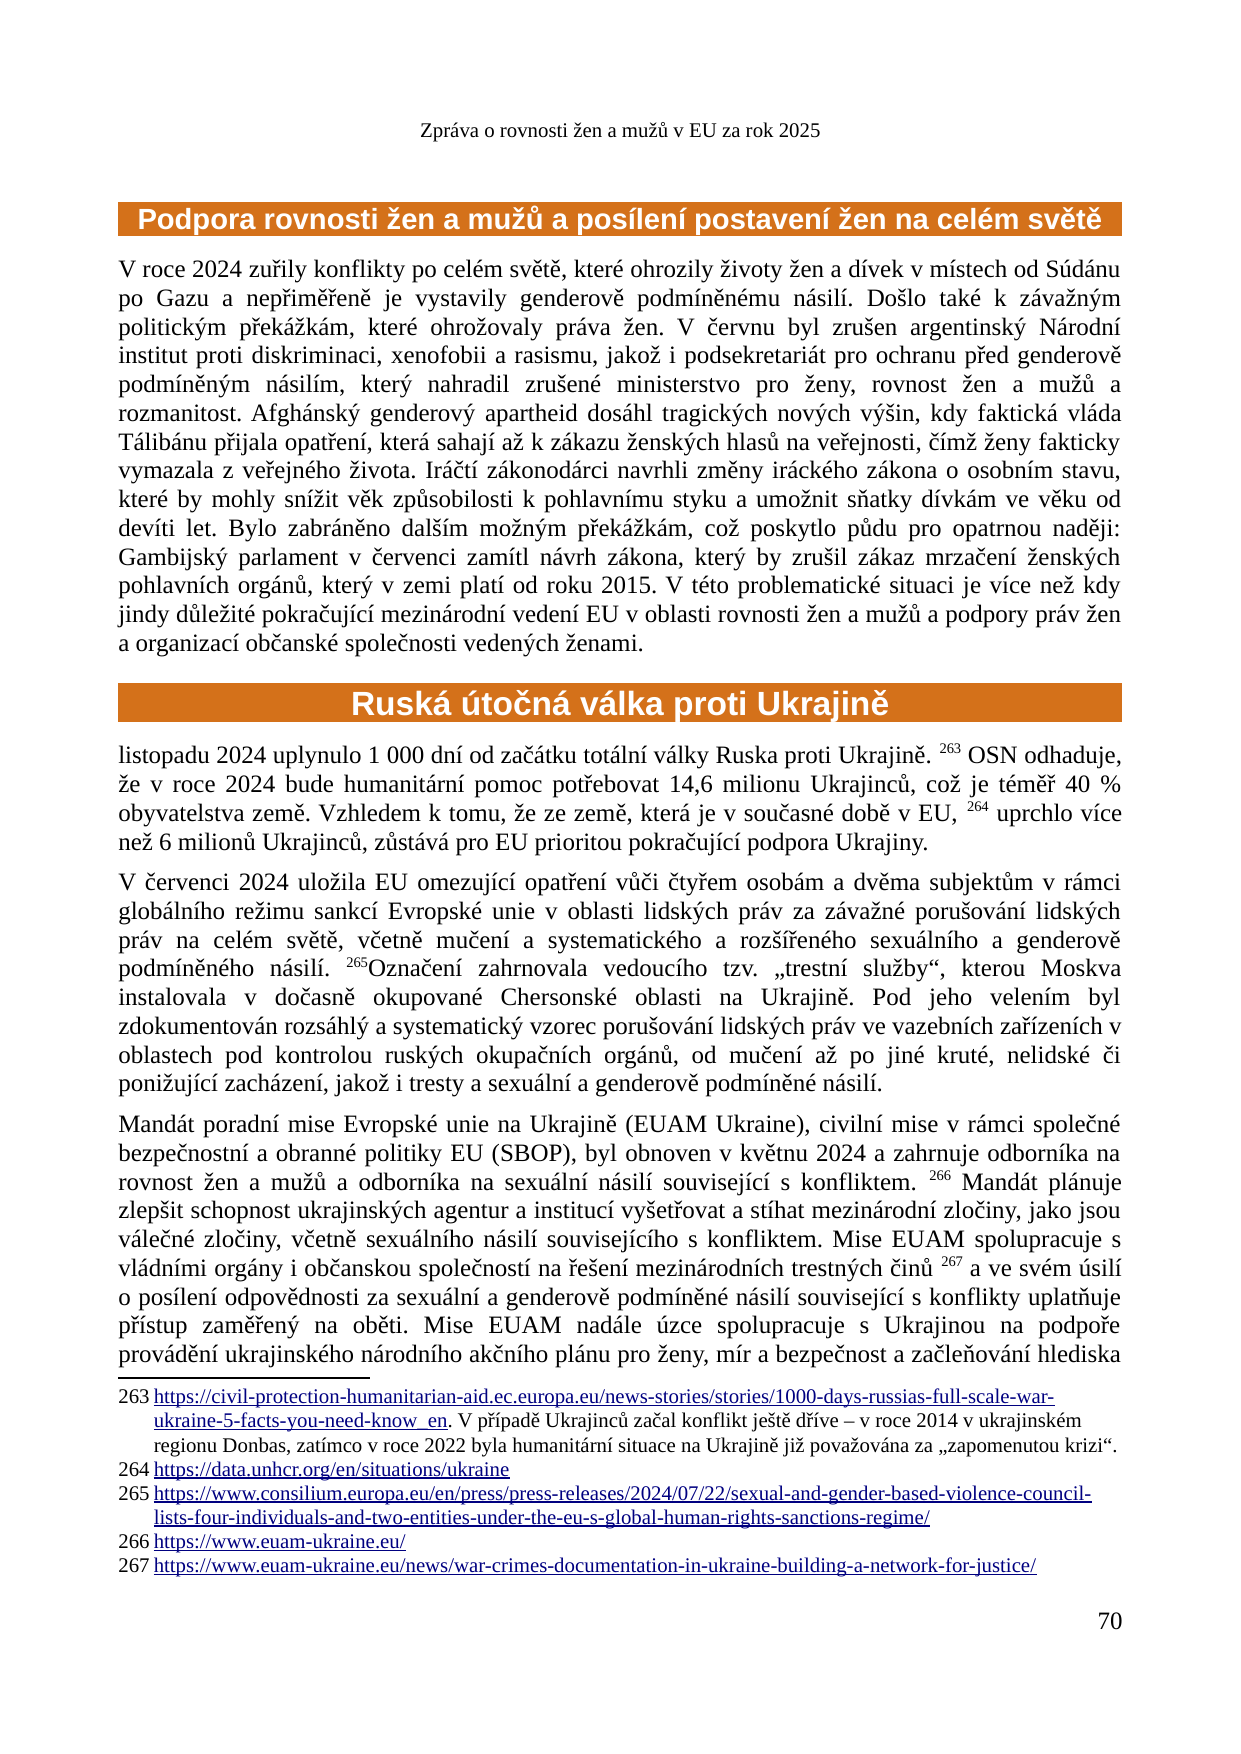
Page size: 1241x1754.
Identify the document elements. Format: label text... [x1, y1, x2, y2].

subtitle Ruská útočná válka proti Ukrajině [118, 683, 1122, 722]
text https://data.unhcr.org/en/situations/ukraine [118, 1457, 1122, 1481]
text https://www.euam-ukraine.eu/ [118, 1529, 1122, 1553]
text https://www.consilium.europa.eu/en/press/press-releases/2024/07/22/sexual-and-gender-based-violence-council-lists-four-individuals-and-two-entities-under-the-eu-s-global-human-rights-sanctions-regime/ [118, 1481, 1122, 1529]
subtitle Podpora rovnosti žen a mužů a posílení postavení žen na celém světě [118, 202, 1122, 236]
text V roce 2024 zuřily konflikty po celém světě, které ohrozily životy žen a dívek v místech od Súdánu po Gazu a nepřiměřeně je vystavily genderově podmíněnému násilí. Došlo také k závažným politickým překážkám, které ohrožovaly práva žen. V červnu byl zrušen argentinský Národní institut proti diskriminaci, xenofobii a rasismu, jakož i podsekretariát pro ochranu před genderově podmíněným násilím, který nahradil zrušené ministerstvo pro ženy, rovnost žen a mužů a rozmanitost. Afghánský genderový apartheid dosáhl tragických nových výšin, kdy faktická vláda Tálibánu přijala opatření, která sahají až k zákazu ženských hlasů na veřejnosti, čímž ženy fakticky vymazala z veřejného života. Iráčtí zákonodárci navrhli změny iráckého zákona o osobním stavu, které by mohly snížit věk způsobilosti k pohlavnímu styku a umožnit sňatky dívkám ve věku od devíti let. Bylo zabráněno dalším možným překážkám, což poskytlo půdu pro opatrnou naději: Gambijský parlament v červenci zamítl návrh zákona, který by zrušil zákaz mrzačení ženských pohlavních orgánů, který v zemi platí od roku 2015. V této problematické situaci je více než kdy jindy důležité pokračující mezinárodní vedení EU v oblasti rovnosti žen a mužů a podpory práv žen a organizací občanské společnosti vedených ženami. [118, 254, 1122, 657]
text V červenci 2024 uložila EU omezující opatření vůči čtyřem osobám a dvěma subjektům v rámci globálního režimu sankcí Evropské unie v oblasti lidských práv za závažné porušování lidských práv na celém světě, včetně mučení a systematického a rozšířeného sexuálního a genderově podmíněného násilí. Označení zahrnovala vedoucího tzv. „trestní služby“, kterou Moskva instalovala v dočasně okupované Chersonské oblasti na Ukrajině. Pod jeho velením byl zdokumentován rozsáhlý a systematický vzorec porušování lidských práv ve vazebních zařízeních v oblastech pod kontrolou ruských okupačních orgánů, od mučení až po jiné kruté, nelidské či ponižující zacházení, jakož i tresty a sexuální a genderově podmíněné násilí. [118, 867, 1122, 1097]
text Mandát poradní mise Evropské unie na Ukrajině (EUAM Ukraine), civilní mise v rámci společné bezpečnostní a obranné politiky EU (SBOP), byl obnoven v květnu 2024 a zahrnuje odborníka na rovnost žen a mužů a odborníka na sexuální násilí související s konfliktem. Mandát plánuje zlepšit schopnost ukrajinských agentur a institucí vyšetřovat a stíhat mezinárodní zločiny, jako jsou válečné zločiny, včetně sexuálního násilí souvisejícího s konfliktem. Mise EUAM spolupracuje s vládními orgány i občanskou společností na řešení mezinárodních trestných činů a ve svém úsilí o posílení odpovědnosti za sexuální a genderově podmíněné násilí související s konflikty uplatňuje přístup zaměřený na oběti. Mise EUAM nadále úzce spolupracuje s Ukrajinou na podpoře provádění ukrajinského národního akčního plánu pro ženy, mír a bezpečnost a začleňování hlediska [118, 1109, 1122, 1368]
text https://www.euam-ukraine.eu/news/war-crimes-documentation-in-ukraine-building-a-network-for-justice/ [118, 1553, 1122, 1577]
text listopadu 2024 uplynulo 1 000 dní od začátku totální války Ruska proti Ukrajině. OSN odhaduje, že v roce 2024 bude humanitární pomoc potřebovat 14,6 milionu Ukrajinců, což je téměř 40 % obyvatelstva země. Vzhledem k tomu, že ze země, která je v současné době v EU, uprchlo více než 6 milionů Ukrajinců, zůstává pro EU prioritou pokračující podpora Ukrajiny. [118, 740, 1122, 855]
text https://civil-protection-humanitarian-aid.ec.europa.eu/news-stories/stories/1000-days-russias-full-scale-war-ukraine-5-facts-you-need-know_en. V případě Ukrajinců začal konflikt ještě dříve – v roce 2014 v ukrajinském regionu Donbas, zatímco v roce 2022 byla humanitární situace na Ukrajině již považována za „zapomenutou krizi“. [118, 1384, 1122, 1457]
